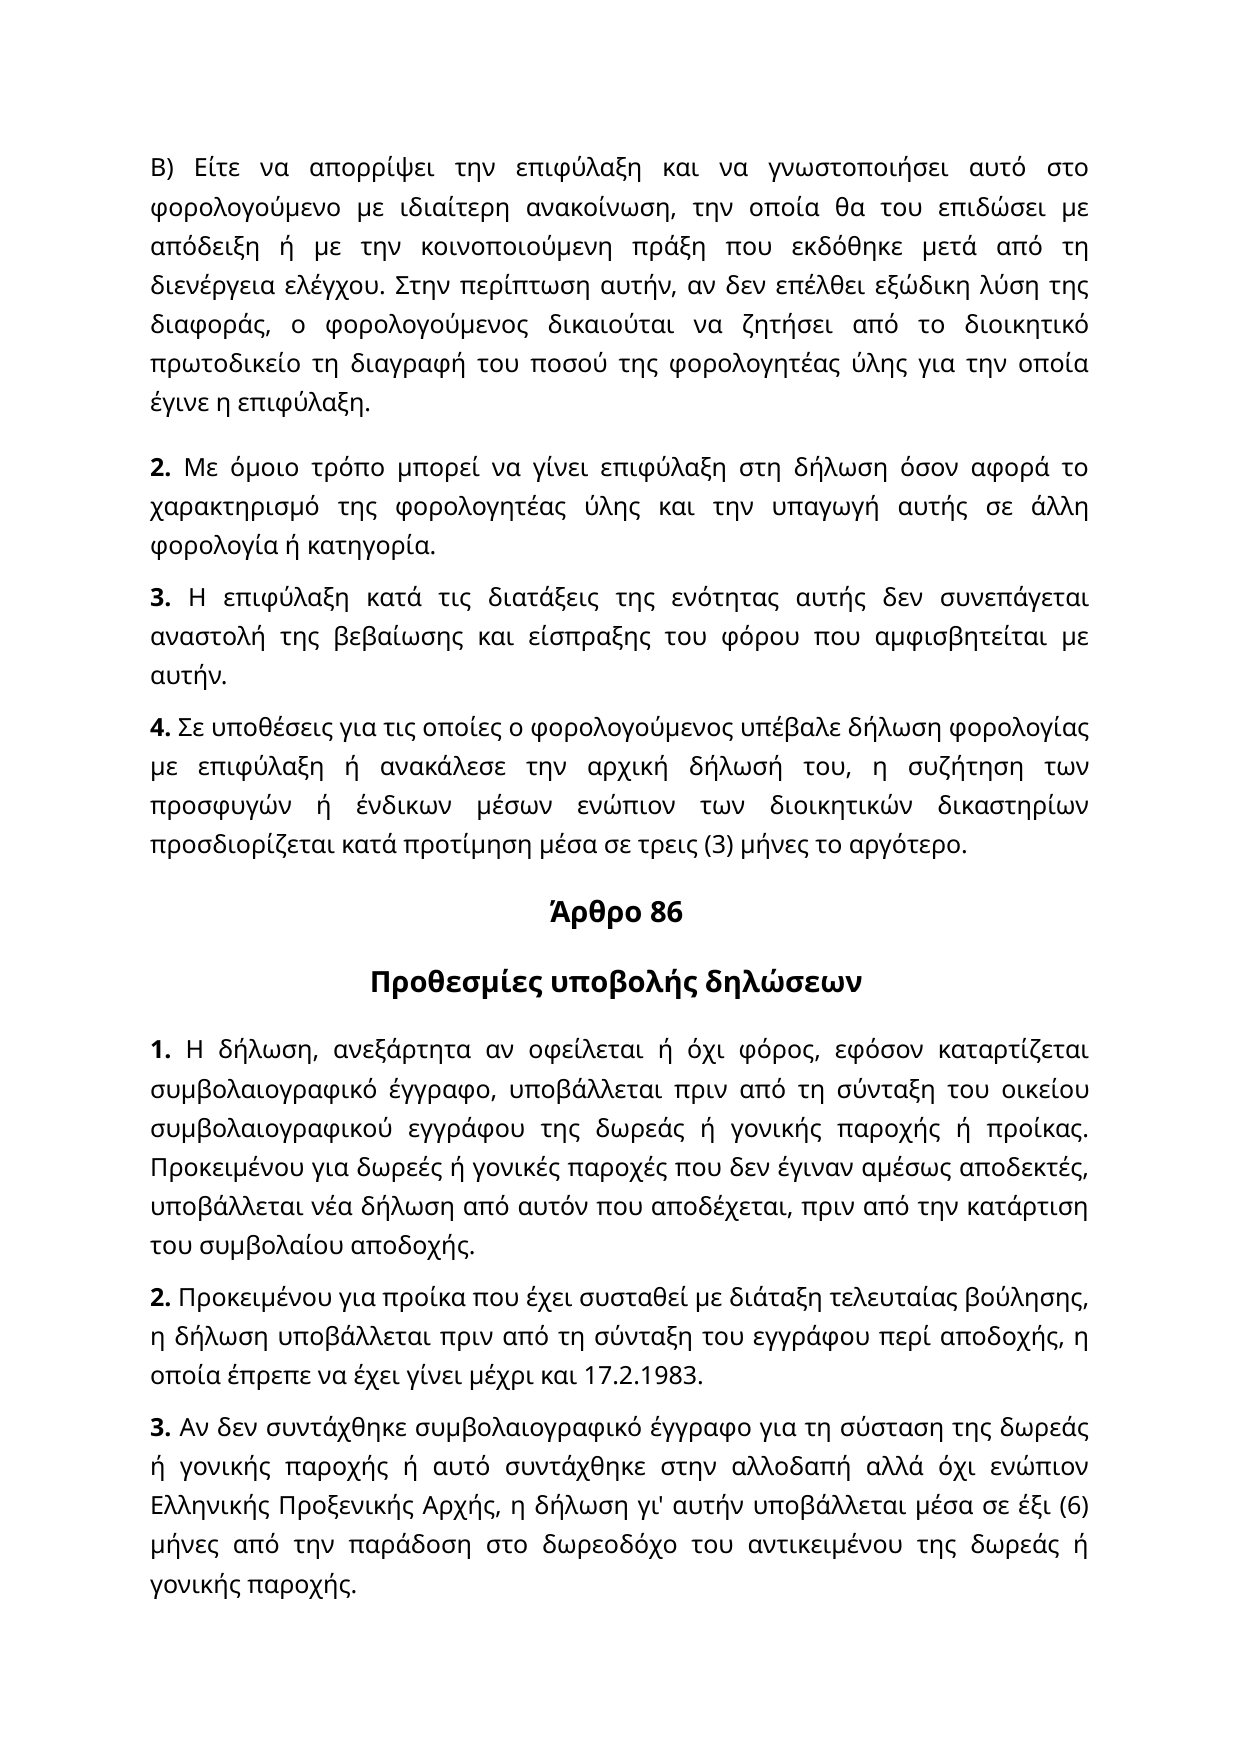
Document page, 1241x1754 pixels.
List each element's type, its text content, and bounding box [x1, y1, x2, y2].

text 2. Με όμοιο τρόπο μπορεί να γίνει επιφύλαξη στη δήλωση όσον αφορά το χαρακτηρισμό της φορολογητέας ύλης και την υπαγωγή αυτής σε άλλη φορολογία ή κατηγορία. [150, 449, 1090, 562]
subtitle Άρθρο 86 [150, 891, 1090, 931]
text 3. Η επιφύλαξη κατά τις διατάξεις της ενότητας αυτής δεν συνεπάγεται αναστολή της βεβαίωσης και είσπραξης του φόρου που αμφισβητείται με αυτήν. [150, 579, 1090, 692]
text Β) Είτε να απορρίψει την επιφύλαξη και να γνωστοποιήσει αυτό στο φορολογούμενο με ιδιαίτερη ανακοίνωση, την οποία θα του επιδώσει με απόδειξη ή με την κοινοποιούμενη πράξη που εκδόθηκε μετά από τη διενέργεια ελέγχου. Στην περίπτωση αυτήν, αν δεν επέλθει εξώδικη λύση της διαφοράς, ο φορολογούμενος δικαιούται να ζητήσει από το διοικητικό πρωτοδικείο τη διαγραφή του ποσού της φορολογητέας ύλης για την οποία έγινε η επιφύλαξη. [150, 150, 1090, 419]
text 4. Σε υποθέσεις για τις οποίες ο φορολογούμενος υπέβαλε δήλωση φορολογίας με επιφύλαξη ή ανακάλεσε την αρχική δήλωσή του, η συζήτηση των προσφυγών ή ένδικων μέσων ενώπιον των διοικητικών δικαστηρίων προσδιορίζεται κατά προτίμηση μέσα σε τρεις (3) μήνες το αργότερο. [150, 709, 1090, 861]
text 3. Αν δεν συντάχθηκε συμβολαιογραφικό έγγραφο για τη σύσταση της δωρεάς ή γονικής παροχής ή αυτό συντάχθηκε στην αλλοδαπή αλλά όχι ενώπιον Ελληνικής Προξενικής Αρχής, η δήλωση γι' αυτήν υποβάλλεται μέσα σε έξι (6) μήνες από την παράδοση στο δωρεοδόχο του αντικειμένου της δωρεάς ή γονικής παροχής. [150, 1409, 1090, 1600]
subtitle Προθεσμίες υποβολής δηλώσεων [150, 961, 1090, 1001]
text 2. Προκειμένου για προίκα που έχει συσταθεί με διάταξη τελευταίας βούλησης, η δήλωση υποβάλλεται πριν από τη σύνταξη του εγγράφου περί αποδοχής, η οποία έπρεπε να έχει γίνει μέχρι και 17.2.1983. [150, 1279, 1090, 1392]
text 1. Η δήλωση, ανεξάρτητα αν οφείλεται ή όχι φόρος, εφόσον καταρτίζεται συμβολαιογραφικό έγγραφο, υποβάλλεται πριν από τη σύνταξη του οικείου συμβολαιογραφικού εγγράφου της δωρεάς ή γονικής παροχής ή προίκας. Προκειμένου για δωρεές ή γονικές παροχές που δεν έγιναν αμέσως αποδεκτές, υποβάλλεται νέα δήλωση από αυτόν που αποδέχεται, πριν από την κατάρτιση του συμβολαίου αποδοχής. [150, 1032, 1090, 1262]
